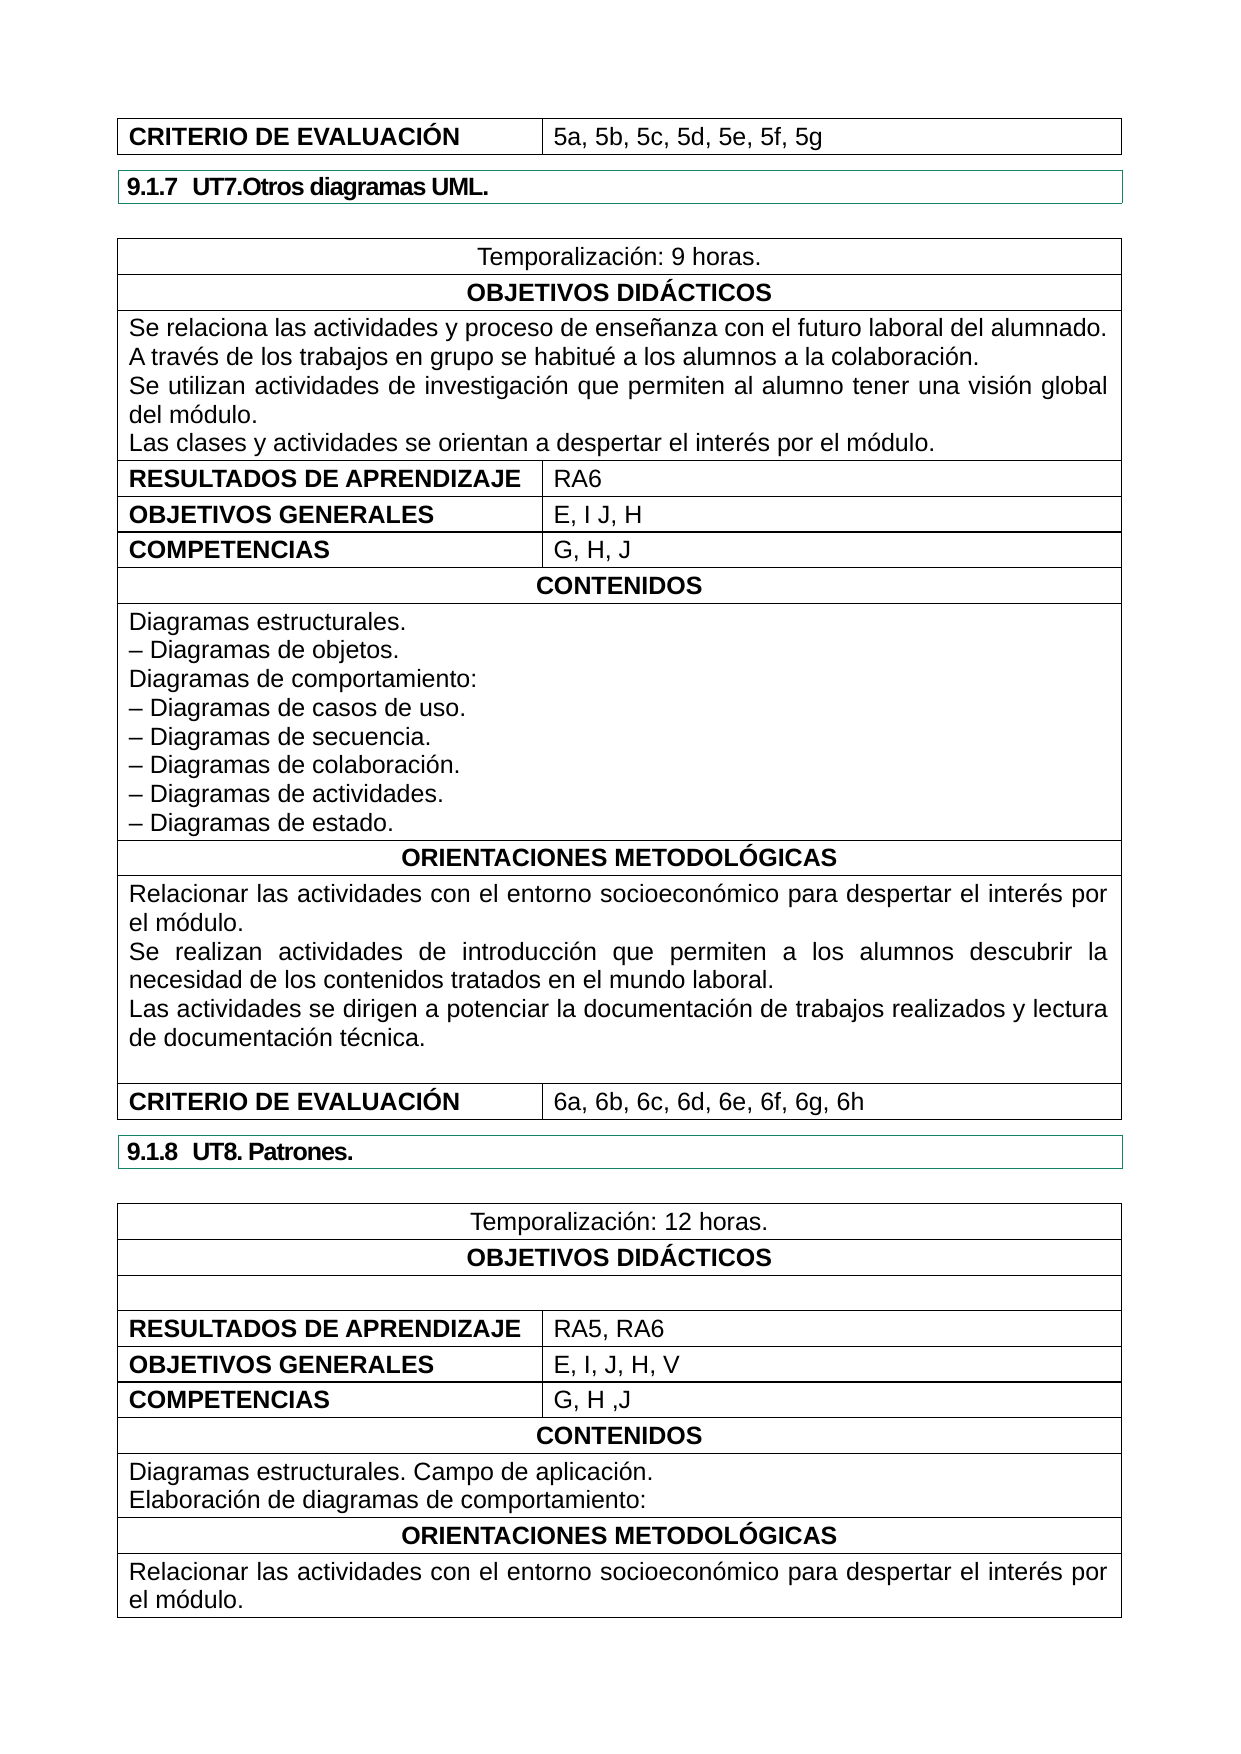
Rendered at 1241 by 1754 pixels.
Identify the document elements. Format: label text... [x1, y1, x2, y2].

table_cell 6a, 6b, 6c, 6d, 6e, 6f, 6g, 6h [543, 1084, 1121, 1119]
table_cell Se relaciona las actividades y proceso de enseñanza con el futuro laboral del alumnado. A través de los trabajos en grupo se habitué a los alumnos a la colaboración. Se utilizan actividades de investigación que permiten al alumno tener una visión global del módulo. Las clases y actividades se orientan a despertar el interés por el módulo. [118, 311, 1121, 460]
table_cell CONTENIDOS [118, 1418, 1121, 1453]
subtitle UT8. Patrones. [119, 1136, 1122, 1168]
table_cell OBJETIVOS GENERALES [118, 1347, 542, 1381]
table_cell COMPETENCIAS [118, 1383, 542, 1417]
table_cell RA6 [543, 461, 1121, 496]
table_cell RESULTADOS DE APRENDIZAJE [118, 461, 542, 496]
table_cell [118, 1276, 1121, 1310]
table_cell OBJETIVOS DIDÁCTICOS [118, 275, 1121, 309]
table_cell OBJETIVOS GENERALES [118, 497, 542, 531]
table_cell Relacionar las actividades con el entorno socioeconómico para despertar el interés por el módulo. [118, 1554, 1121, 1617]
table_cell Diagramas estructurales. – Diagramas de objetos. Diagramas de comportamiento: – Diagramas de casos de uso. – Diagramas de secuencia. – Diagramas de colaboración. – Diagramas de actividades. – Diagramas de estado. [118, 604, 1121, 839]
table_cell CRITERIO DE EVALUACIÓN [118, 1084, 542, 1119]
table_cell G, H ,J [543, 1383, 1121, 1417]
subtitle UT7.Otros diagramas UML. [119, 171, 1122, 203]
table_cell E, I, J, H, V [543, 1347, 1121, 1381]
table_header Temporalización: 12 horas. [118, 1204, 1121, 1239]
table_cell CRITERIO DE EVALUACIÓN [118, 119, 542, 154]
table_cell Relacionar las actividades con el entorno socioeconómico para despertar el interés por el módulo. Se realizan actividades de introducción que permiten a los alumnos descubrir la necesidad de los contenidos tratados en el mundo laboral. Las actividades se dirigen a potenciar la documentación de trabajos realizados y lectura de documentación técnica. [118, 876, 1121, 1083]
table_header Temporalización: 9 horas. [118, 239, 1121, 274]
table_cell OBJETIVOS DIDÁCTICOS [118, 1240, 1121, 1274]
table_cell G, H, J [543, 533, 1121, 567]
table_cell 5a, 5b, 5c, 5d, 5e, 5f, 5g [543, 119, 1121, 154]
table_cell RA5, RA6 [543, 1311, 1121, 1346]
table_cell E, I J, H [543, 497, 1121, 531]
table_cell CONTENIDOS [118, 568, 1121, 603]
table_cell ORIENTACIONES METODOLÓGICAS [118, 841, 1121, 875]
table_cell RESULTADOS DE APRENDIZAJE [118, 1311, 542, 1346]
table_cell ORIENTACIONES METODOLÓGICAS [118, 1518, 1121, 1553]
table_cell COMPETENCIAS [118, 533, 542, 567]
table_cell Diagramas estructurales. Campo de aplicación. Elaboración de diagramas de comportamiento: [118, 1454, 1121, 1517]
